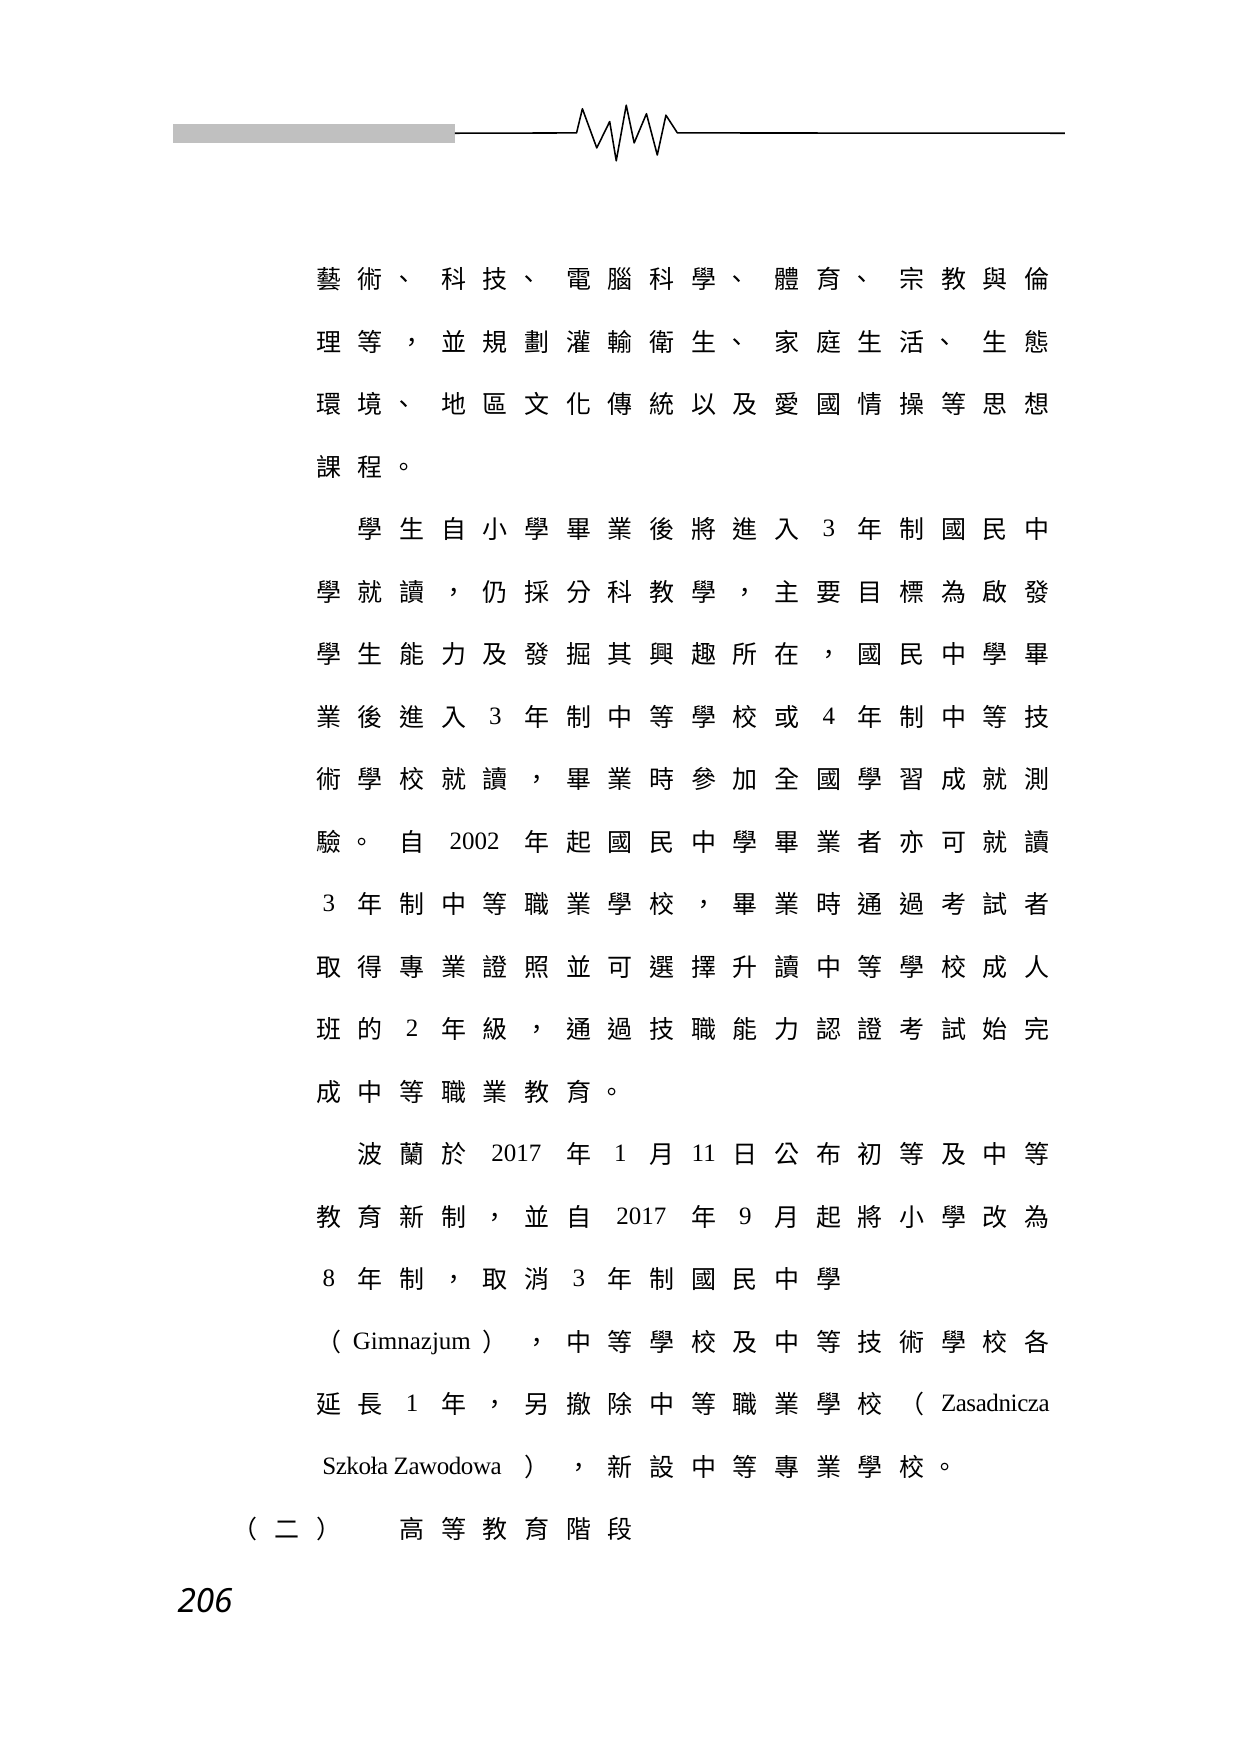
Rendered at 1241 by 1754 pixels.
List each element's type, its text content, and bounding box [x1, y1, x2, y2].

text 學生自小學畢業後將進入3年制國民中學就讀，仍採分科教學，主要目標為啟發學生能力及發掘其興趣所在，國民中學畢業後進入3年制中等學校或4年制中等技術學校就讀，畢業時參加全國學習成就測驗。自2002年起國民中學畢業者亦可就讀3年制中等職業學校，畢業時通過考試者取得專業證照並可選擇升讀中等學校成人班的2年級，通過技職能力認證考試始完成中等職業教育。 [281, 486, 1058, 1111]
text 藝術、科技、電腦科學、體育、宗教與倫理等，並規劃灌輸衛生、家庭生活、生態環境、地區文化傳統以及愛國情操等思想課程。 [281, 236, 1058, 486]
text 波蘭於2017年1月11日公布初等及中等教育新制，並自2017年9月起將小學改為8年制，取消3年制國民中學（Gimnazjum），中等學校及中等技術學校各延長1年，另撤除中等職業學校（Zasadnicza Szkoła Zawodowa），新設中等專業學校。 [281, 1111, 1058, 1486]
text （二） 高等教育階段 [207, 1486, 1058, 1549]
